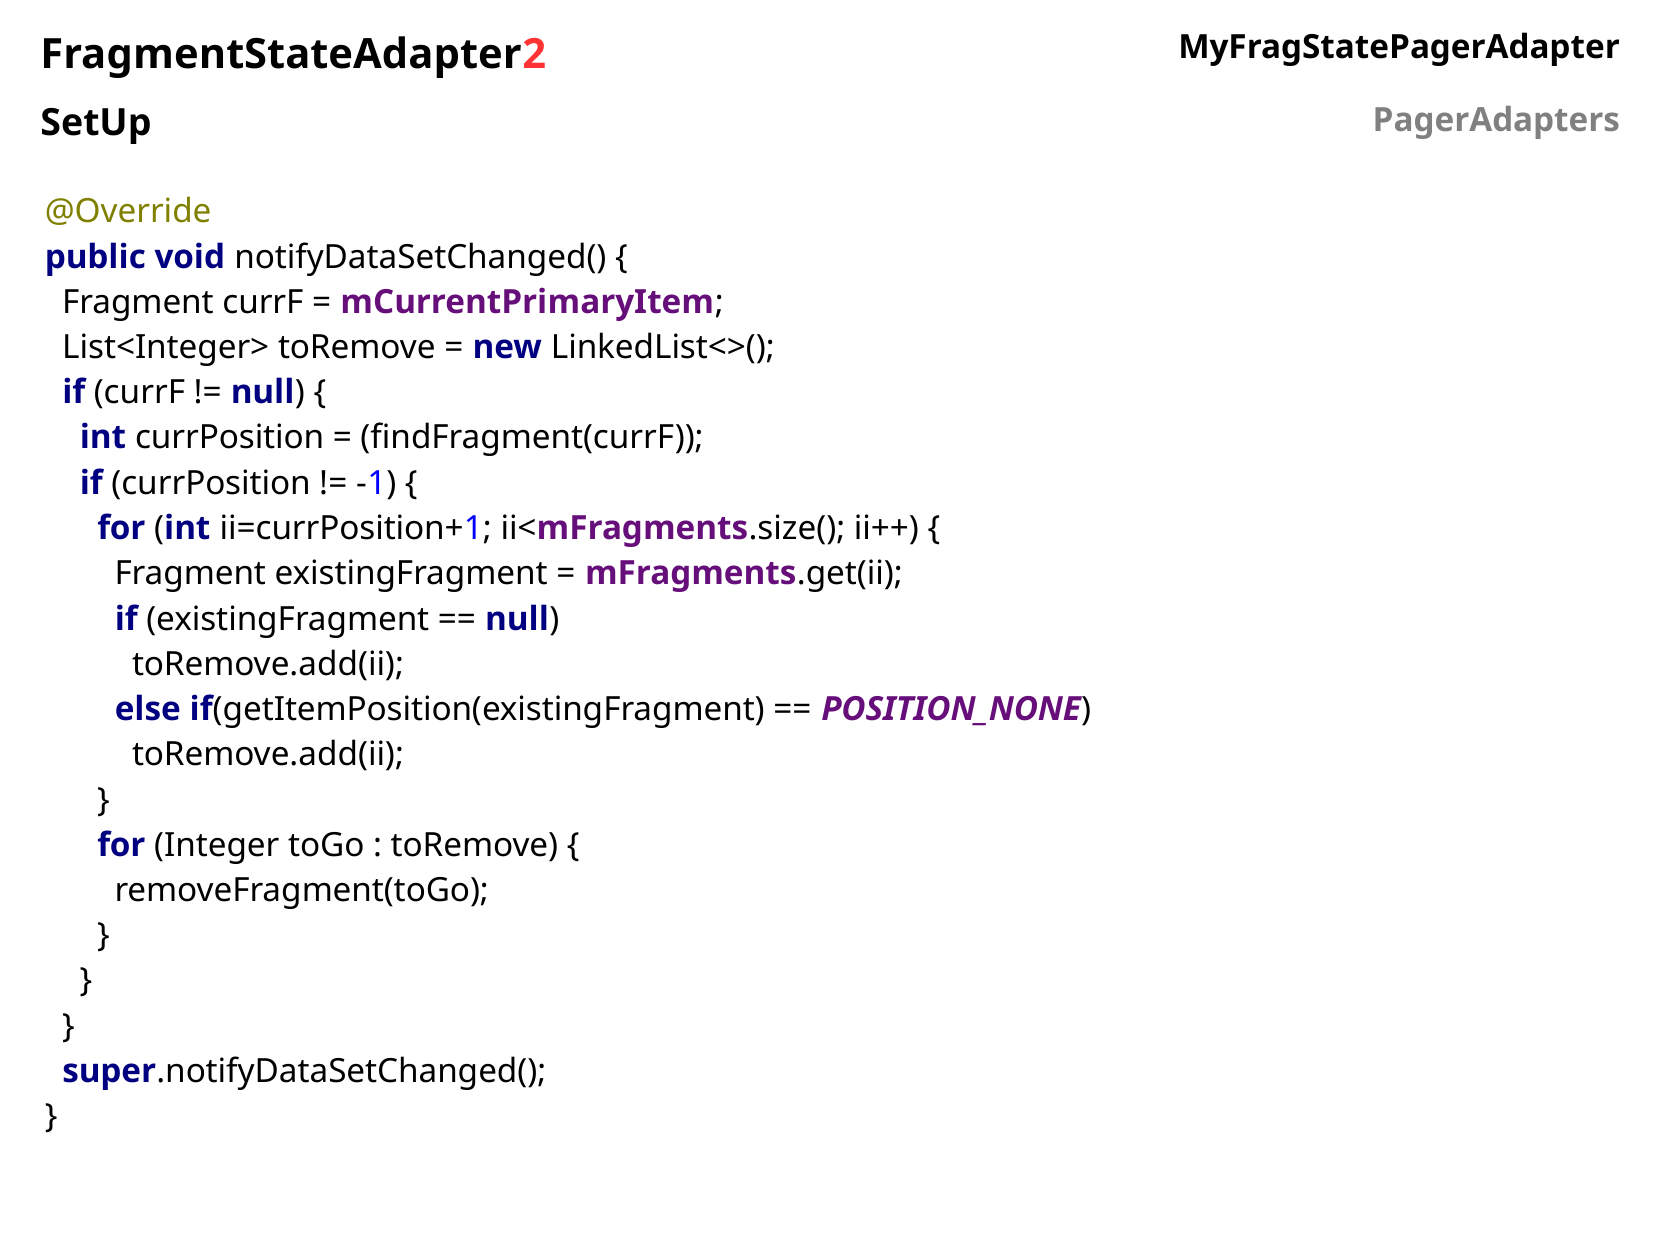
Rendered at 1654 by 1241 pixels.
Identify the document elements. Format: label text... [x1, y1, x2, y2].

table_cell SetUp [27, 89, 1156, 154]
text_box @Override public void notifyDataSetChanged() { Fragment currF = mCurrentPrimaryItem; List<Integer> toRemove = new LinkedList<>(); if (currF != null) { int currPosition = (findFragment(currF)); if (currPosition != -1) { for (int ii=currPosition+1; ii<mFragments.size(); ii++) { Fragment existingFragment = mFragments.get(ii); if (existingFragment == null) toRemove.add(ii); else if(getItemPosition(existingFragment) == POSITION_NONE) toRemove.add(ii); } for (Integer toGo : toRemove) { removeFragment(toGo); } } } super.notifyDataSetChanged(); } [30, 180, 1651, 1153]
table_header FragmentStateAdapter2 [27, 16, 1156, 88]
table_header MyFragStatePagerAdapter [1157, 16, 1635, 88]
table_cell PagerAdapters [1157, 89, 1635, 154]
